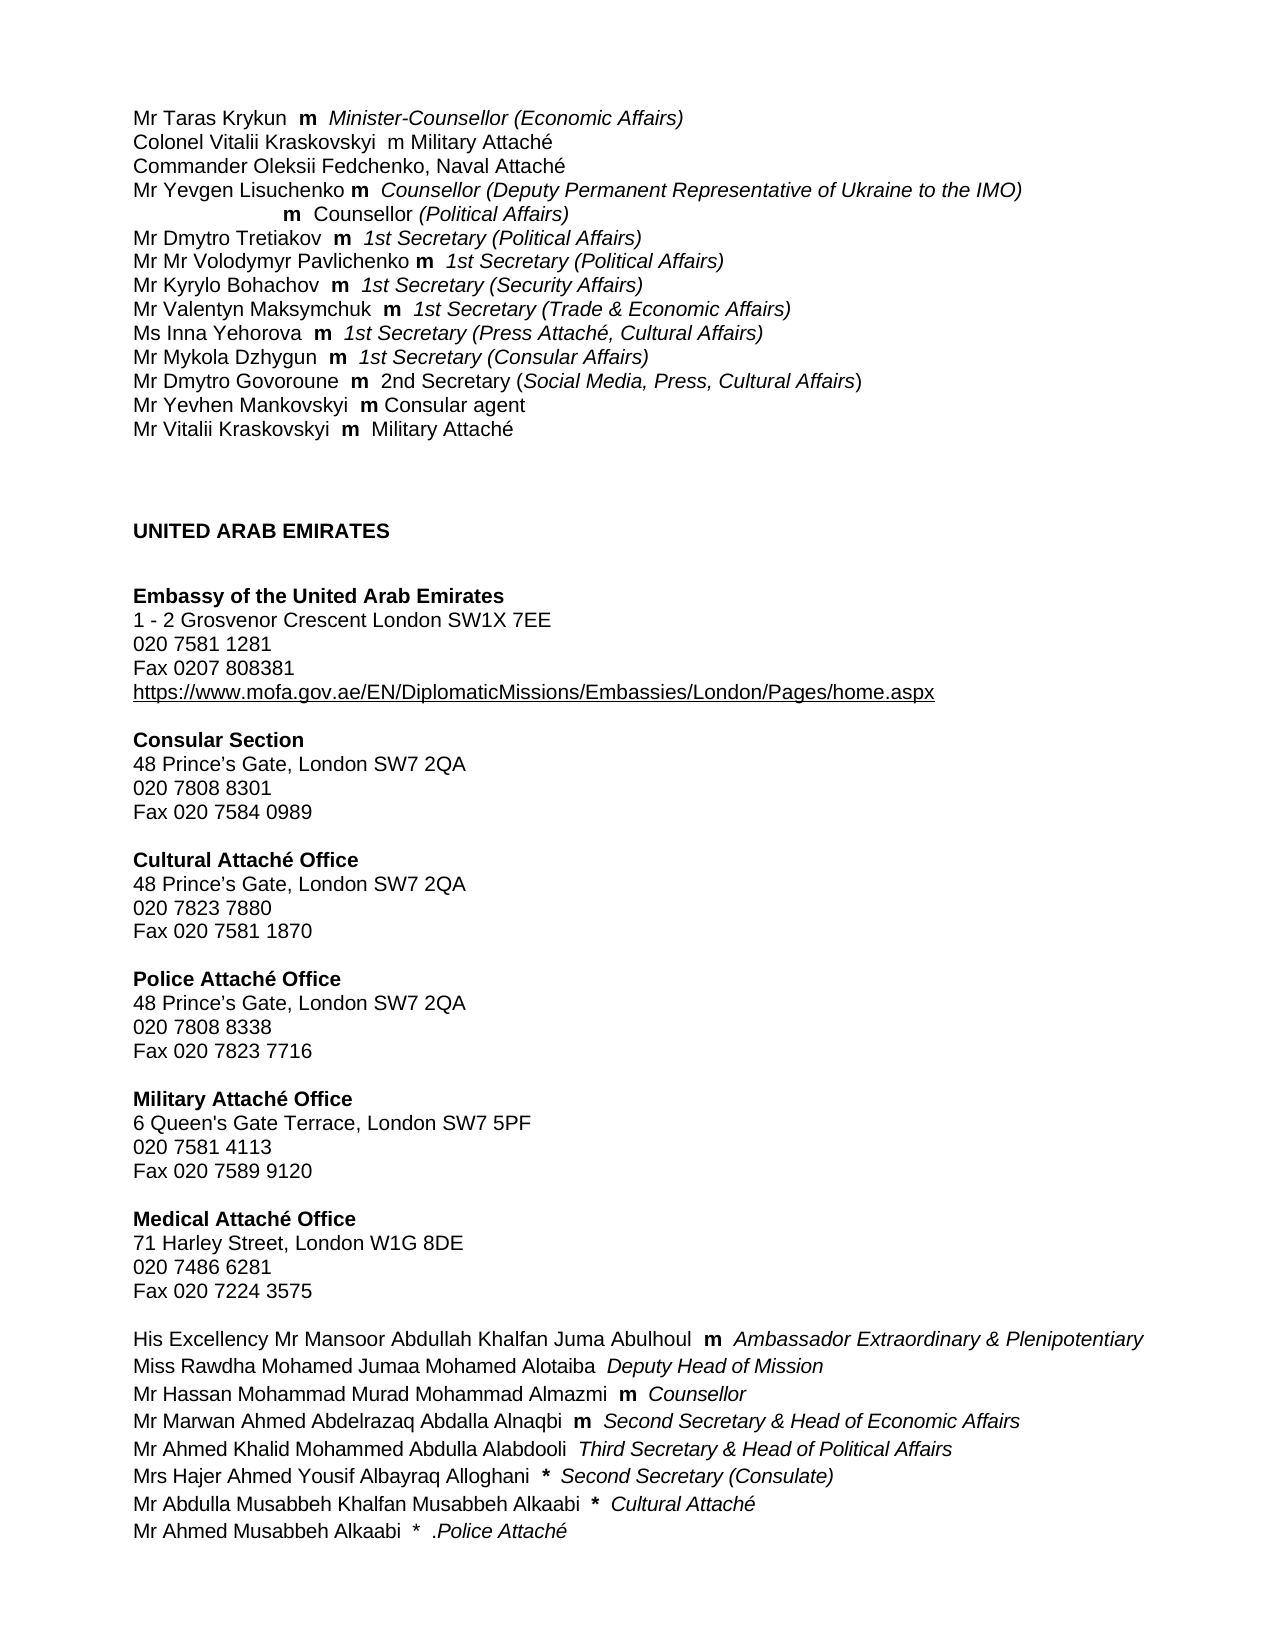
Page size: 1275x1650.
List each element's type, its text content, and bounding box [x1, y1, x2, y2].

text Colonel Vitalii Kraskovskyi m Military Attaché [133, 129, 1181, 153]
text His Excellency Mr Mansoor Abdullah Khalfan Juma Abulhoul m Ambassador Extraordinary & Plenipotentiary [133, 1327, 1181, 1351]
text Mr Vitalii Kraskovskyi m Military Attaché [133, 417, 1181, 441]
text Fax 020 7823 7716 [133, 1039, 1181, 1063]
text 020 7486 6281 [133, 1255, 1181, 1279]
text Medical Attaché Office [133, 1207, 1181, 1231]
text Military Attaché Office [133, 1087, 1181, 1111]
text Fax 020 7584 0989 [133, 799, 1181, 823]
text 020 7808 8301 [133, 776, 1181, 799]
text 020 7581 4113 [133, 1135, 1181, 1159]
text Mr Ahmed Musabbeh Alkaabi * .Police Attaché [133, 1519, 1181, 1543]
text Fax 020 7589 9120 [133, 1159, 1181, 1183]
text 71 Harley Street, London W1G 8DE [133, 1231, 1181, 1255]
text Embassy of the United Arab Emirates [133, 584, 1181, 608]
text 6 Queen's Gate Terrace, London SW7 5PF [133, 1111, 1181, 1135]
text 48 Prince’s Gate, London SW7 2QA [133, 991, 1181, 1015]
text Mr Abdulla Musabbeh Khalfan Musabbeh Alkaabi * Cultural Attaché [133, 1492, 1181, 1516]
text Commander Oleksii Fedchenko, Naval Attaché [133, 153, 1181, 177]
text Mr Taras Krykun m Minister-Counsellor (Economic Affairs) [133, 106, 1181, 129]
text Mr Kyrylo Bohachov m 1st Secretary (Security Affairs) [133, 273, 1181, 297]
text Mr Hassan Mohammad Murad Mohammad Almazmi m Counsellor [133, 1382, 1181, 1406]
text 020 7823 7880 [133, 895, 1181, 919]
text Cultural Attaché Office [133, 847, 1181, 871]
text Mr Dmytro Tretiakov m 1st Secretary (Political Affairs) [133, 225, 1181, 249]
text https://www.mofa.gov.ae/EN/DiplomaticMissions/Embassies/London/Pages/home.aspx [133, 680, 1181, 704]
text 020 7808 8338 [133, 1015, 1181, 1039]
text Fax 020 7581 1870 [133, 919, 1181, 943]
text UNITED ARAB EMIRATES [133, 519, 1181, 543]
text 1 - 2 Grosvenor Crescent London SW1X 7EE [133, 608, 1181, 632]
text Mr Yevgen Lisuchenko m Counsellor (Deputy Permanent Representative of Ukraine to the IMO) [133, 177, 1181, 201]
text Fax 020 7224 3575 [133, 1279, 1181, 1303]
text Police Attaché Office [133, 967, 1181, 991]
text Mr Mykola Dzhygun m 1st Secretary (Consular Affairs) [133, 345, 1181, 369]
text Mr Ahmed Khalid Mohammed Abdulla Alabdooli Third Secretary & Head of Political Affairs [133, 1437, 1181, 1461]
text Mrs Hajer Ahmed Yousif Albayraq Alloghani * Second Secretary (Consulate) [133, 1464, 1181, 1488]
text Fax 0207 808381 [133, 656, 1181, 680]
text 48 Prince’s Gate, London SW7 2QA [133, 752, 1181, 776]
text m Counsellor (Political Affairs) [133, 201, 1181, 225]
text Consular Section [133, 728, 1181, 752]
text Mr Yevhen Mankovskyi m Consular agent [133, 393, 1181, 417]
text Ms Inna Yehorova m 1st Secretary (Press Attaché, Cultural Affairs) [133, 321, 1181, 345]
text 48 Prince’s Gate, London SW7 2QA [133, 871, 1181, 895]
text Mr Marwan Ahmed Abdelrazaq Abdalla Alnaqbi m Second Secretary & Head of Economic Affairs [133, 1409, 1181, 1433]
text Mr Mr Volodymyr Pavlichenko m 1st Secretary (Political Affairs) [133, 249, 1181, 273]
text 020 7581 1281 [133, 632, 1181, 656]
text Miss Rawdha Mohamed Jumaa Mohamed Alotaiba Deputy Head of Mission [133, 1354, 1181, 1378]
text Mr Valentyn Maksymchuk m 1st Secretary (Trade & Economic Affairs) [133, 297, 1181, 321]
text Mr Dmytro Govoroune m 2nd Secretary (Social Media, Press, Cultural Affairs) [133, 369, 1181, 393]
